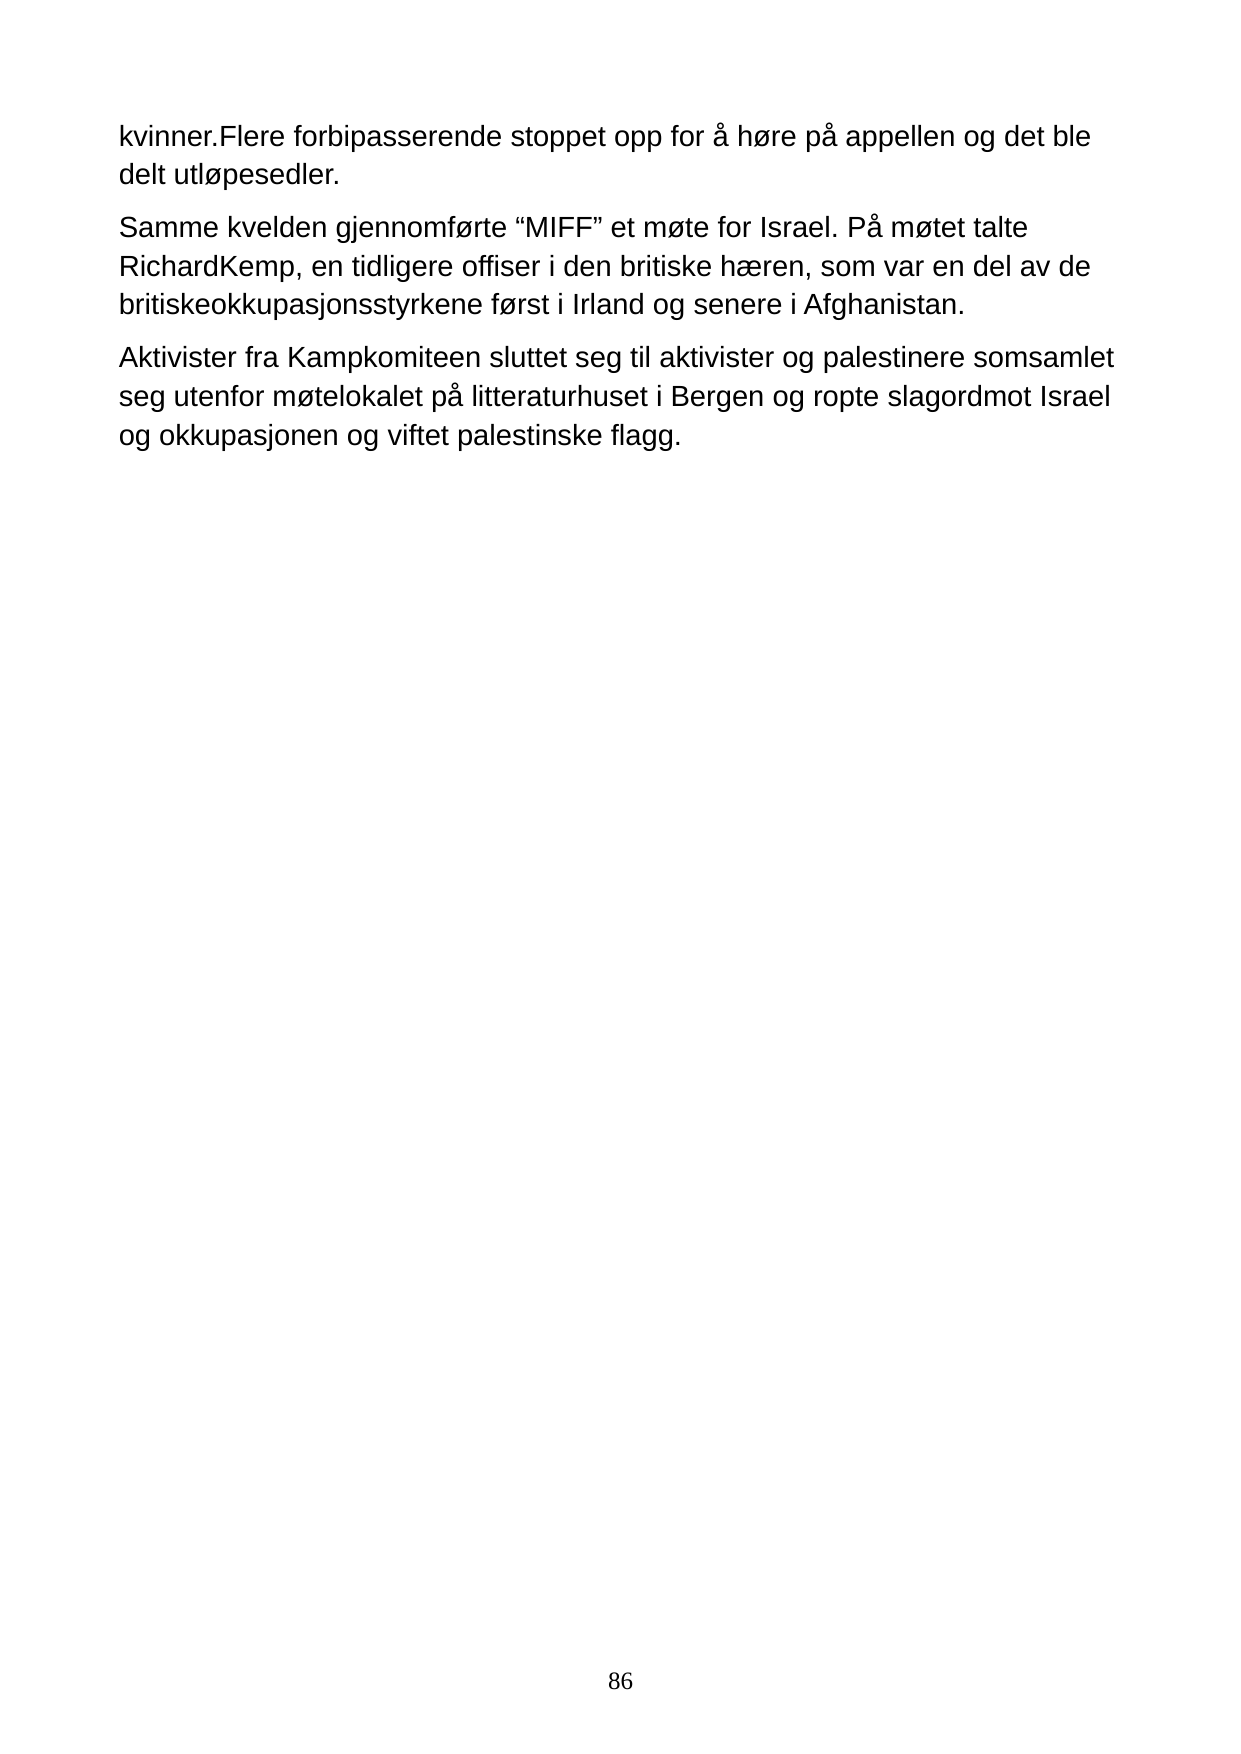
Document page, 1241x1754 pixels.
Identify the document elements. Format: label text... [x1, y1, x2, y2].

text kvinner.Flere forbipasserende stoppet opp for å høre på appellen og det ble delt utløpesedler. [118, 118, 1122, 191]
text Samme kvelden gjennomførte “MIFF” et møte for Israel. På møtet talte RichardKemp, en tidligere offiser i den britiske hæren, som var en del av de britiskeokkupasjonsstyrkene først i Irland og senere i Afghanistan. [118, 210, 1122, 321]
text Aktivister fra Kampkomiteen sluttet seg til aktivister og palestinere somsamlet seg utenfor møtelokalet på litteraturhuset i Bergen og ropte slagordmot Israel og okkupasjonen og viftet palestinske flagg. [118, 340, 1122, 451]
